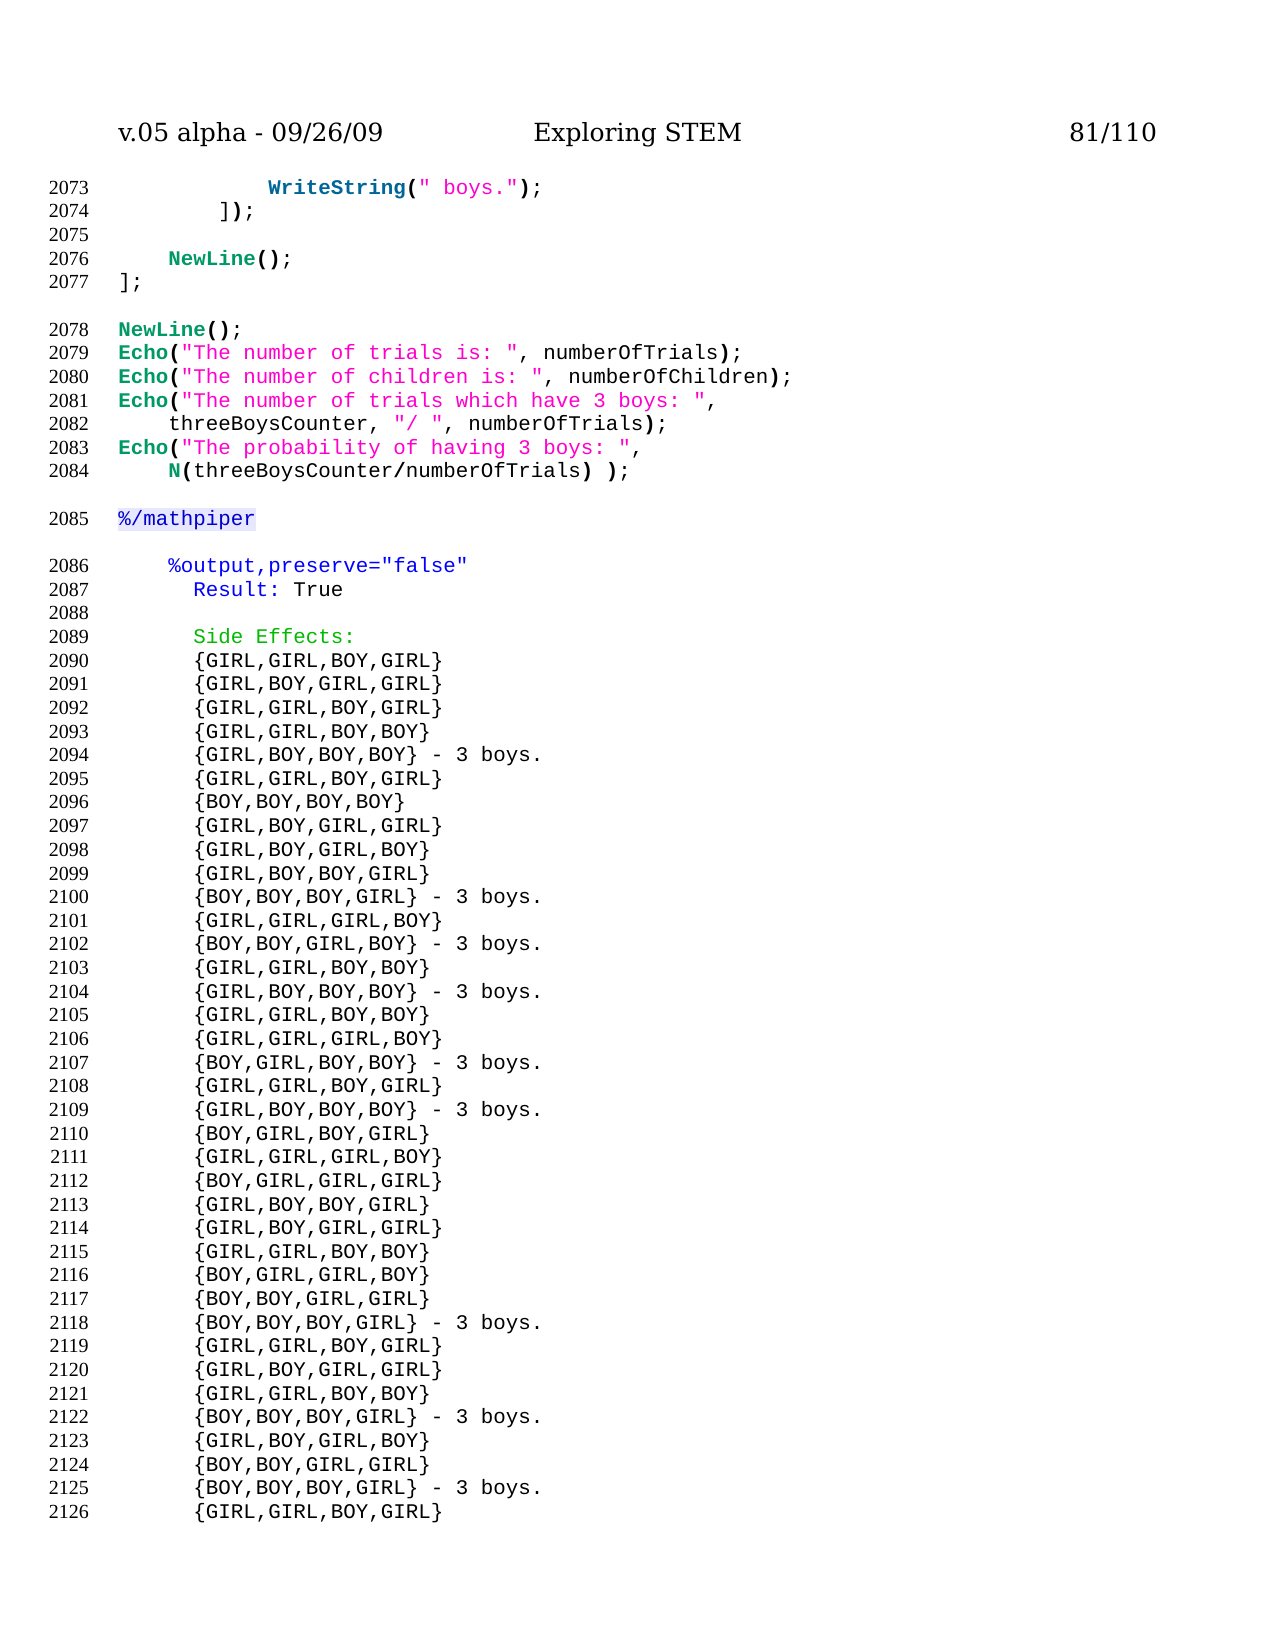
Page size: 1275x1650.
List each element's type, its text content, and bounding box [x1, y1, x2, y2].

text {BOY,BOY,GIRL,GIRL} [118, 1288, 1157, 1312]
text {GIRL,BOY,GIRL,GIRL} [118, 673, 1157, 697]
text {GIRL,GIRL,BOY,GIRL} [118, 1075, 1157, 1099]
text ]); [118, 200, 1157, 224]
text {GIRL,BOY,BOY,GIRL} [118, 862, 1157, 886]
text {GIRL,BOY,BOY,GIRL} [118, 1193, 1157, 1217]
text {GIRL,BOY,BOY,BOY} - 3 boys. [118, 1099, 1157, 1123]
text {GIRL,BOY,GIRL,BOY} [118, 839, 1157, 862]
text {BOY,BOY,BOY,GIRL} - 3 boys. [118, 1406, 1157, 1430]
text NewLine(); [118, 248, 1157, 271]
text {GIRL,BOY,GIRL,BOY} [118, 1430, 1157, 1454]
text {BOY,BOY,BOY,GIRL} - 3 boys. [118, 886, 1157, 910]
text {GIRL,GIRL,BOY,BOY} [118, 721, 1157, 744]
text Echo("The number of children is: ", numberOfChildren); [118, 366, 1157, 389]
text {GIRL,BOY,BOY,BOY} - 3 boys. [118, 744, 1157, 768]
text {BOY,GIRL,GIRL,BOY} [118, 1264, 1157, 1288]
text {BOY,BOY,GIRL,GIRL} [118, 1454, 1157, 1477]
text %/mathpiper [118, 508, 1157, 531]
text {GIRL,GIRL,BOY,GIRL} [118, 1501, 1157, 1524]
text {GIRL,GIRL,BOY,GIRL} [118, 697, 1157, 721]
text NewLine(); [118, 319, 1157, 342]
text ]; [118, 271, 1157, 295]
text {GIRL,GIRL,BOY,GIRL} [118, 768, 1157, 792]
text {GIRL,GIRL,GIRL,BOY} [118, 1146, 1157, 1170]
text %output,preserve="false" [118, 555, 1157, 579]
text WriteString(" boys."); [118, 177, 1157, 200]
text {GIRL,GIRL,BOY,BOY} [118, 1383, 1157, 1406]
text {GIRL,BOY,GIRL,GIRL} [118, 815, 1157, 839]
text {GIRL,GIRL,BOY,GIRL} [118, 1335, 1157, 1359]
text {GIRL,BOY,GIRL,GIRL} [118, 1359, 1157, 1383]
text Echo("The number of trials is: ", numberOfTrials); [118, 342, 1157, 366]
text {BOY,BOY,BOY,GIRL} - 3 boys. [118, 1477, 1157, 1501]
text {BOY,BOY,BOY,BOY} [118, 792, 1157, 815]
text {GIRL,BOY,BOY,BOY} - 3 boys. [118, 981, 1157, 1004]
text {GIRL,GIRL,GIRL,BOY} [118, 1028, 1157, 1052]
text {BOY,GIRL,GIRL,GIRL} [118, 1170, 1157, 1193]
text {GIRL,BOY,GIRL,GIRL} [118, 1217, 1157, 1241]
text Result: True [118, 579, 1157, 602]
text threeBoysCounter, "/ ", numberOfTrials); [118, 413, 1157, 437]
text {GIRL,GIRL,BOY,BOY} [118, 1241, 1157, 1264]
text Echo("The number of trials which have 3 boys: ", [118, 389, 1157, 413]
text {GIRL,GIRL,BOY,GIRL} [118, 650, 1157, 673]
text {GIRL,GIRL,GIRL,BOY} [118, 910, 1157, 933]
text {GIRL,GIRL,BOY,BOY} [118, 1004, 1157, 1028]
text Echo("The probability of having 3 boys: ", [118, 437, 1157, 461]
text Side Effects: [118, 626, 1157, 650]
text {BOY,BOY,BOY,GIRL} - 3 boys. [118, 1312, 1157, 1335]
text {BOY,GIRL,BOY,GIRL} [118, 1123, 1157, 1146]
text N(threeBoysCounter/numberOfTrials) ); [118, 461, 1157, 484]
text {BOY,GIRL,BOY,BOY} - 3 boys. [118, 1052, 1157, 1075]
text {BOY,BOY,GIRL,BOY} - 3 boys. [118, 933, 1157, 957]
text {GIRL,GIRL,BOY,BOY} [118, 957, 1157, 981]
